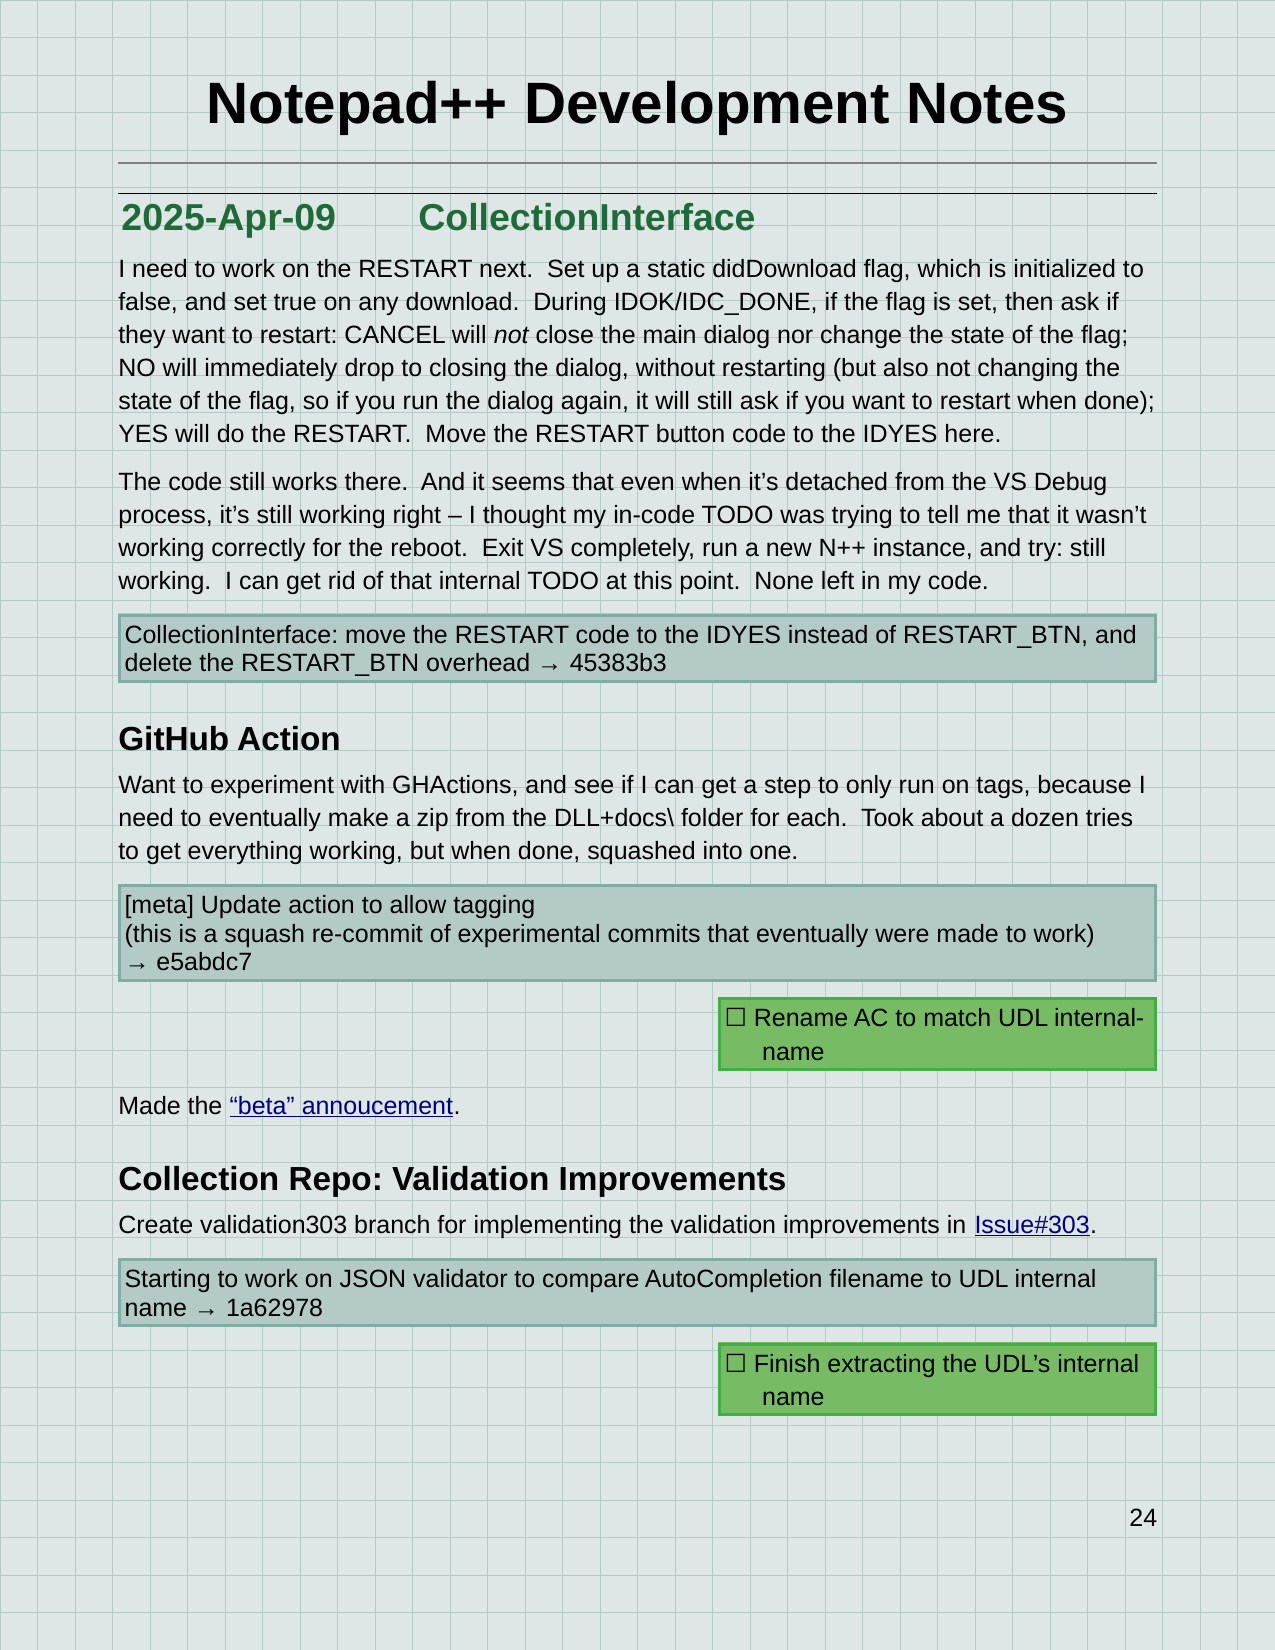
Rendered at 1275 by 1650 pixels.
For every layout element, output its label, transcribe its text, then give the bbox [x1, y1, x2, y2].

text CollectionInterface: move the RESTART code to the IDYES instead of RESTART_BTN, and delete the RESTART_BTN overhead → 45383b3 [121, 617, 1154, 680]
subtitle GitHub Action [118, 719, 1157, 758]
text Made the “beta” annoucement. [118, 1091, 1157, 1119]
text (this is a squash re-commit of experimental commits that eventually were made to work) [121, 912, 1154, 941]
subtitle 2025-Apr-09 CollectionInterface [118, 194, 1157, 242]
text [meta] Update action to allow tagging [121, 887, 1154, 912]
text Create validation303 branch for implementing the validation improvements in Issue#303. [118, 1210, 1157, 1239]
text I need to work on the RESTART next. Set up a static didDownload flag, which is initialized to false, and set true on any download. During IDOK/IDC_DONE, if the flag is set, then ask if they want to restart: CANCEL will not close the main dialog nor change the state of the flag; NO will immediately drop to closing the dialog, without restarting (but also not changing the state of the flag, so if you run the dialog again, it will still ask if you want to restart when done); YES will do the RESTART. Move the RESTART button code to the IDYES here. [118, 254, 1157, 448]
text The code still works there. And it seems that even when it’s detached from the VS Debug process, it’s still working right – I thought my in-code TODO was trying to tell me that it wasn’t working correctly for the reboot. Exit VS completely, run a new N++ instance, and try: still working. I can get rid of that internal TODO at this point. None left in my code. [118, 467, 1157, 595]
text Want to experiment with GHActions, and see if I can get a step to only run on tags, because I need to eventually make a zip from the DLL+docs\ folder for each. Took about a dozen tries to get everything working, but when done, squashed into one. [118, 770, 1157, 865]
text Starting to work on JSON validator to compare AutoCompletion filename to UDL internal name → 1a62978 [121, 1261, 1154, 1324]
text ☐ Rename AC to match UDL internal-name [721, 1000, 1154, 1068]
text → e5abdc7 [121, 941, 1154, 979]
text ☐ Finish extracting the UDL’s internal name [721, 1346, 1154, 1413]
subtitle Collection Repo: Validation Improvements [118, 1159, 1157, 1197]
